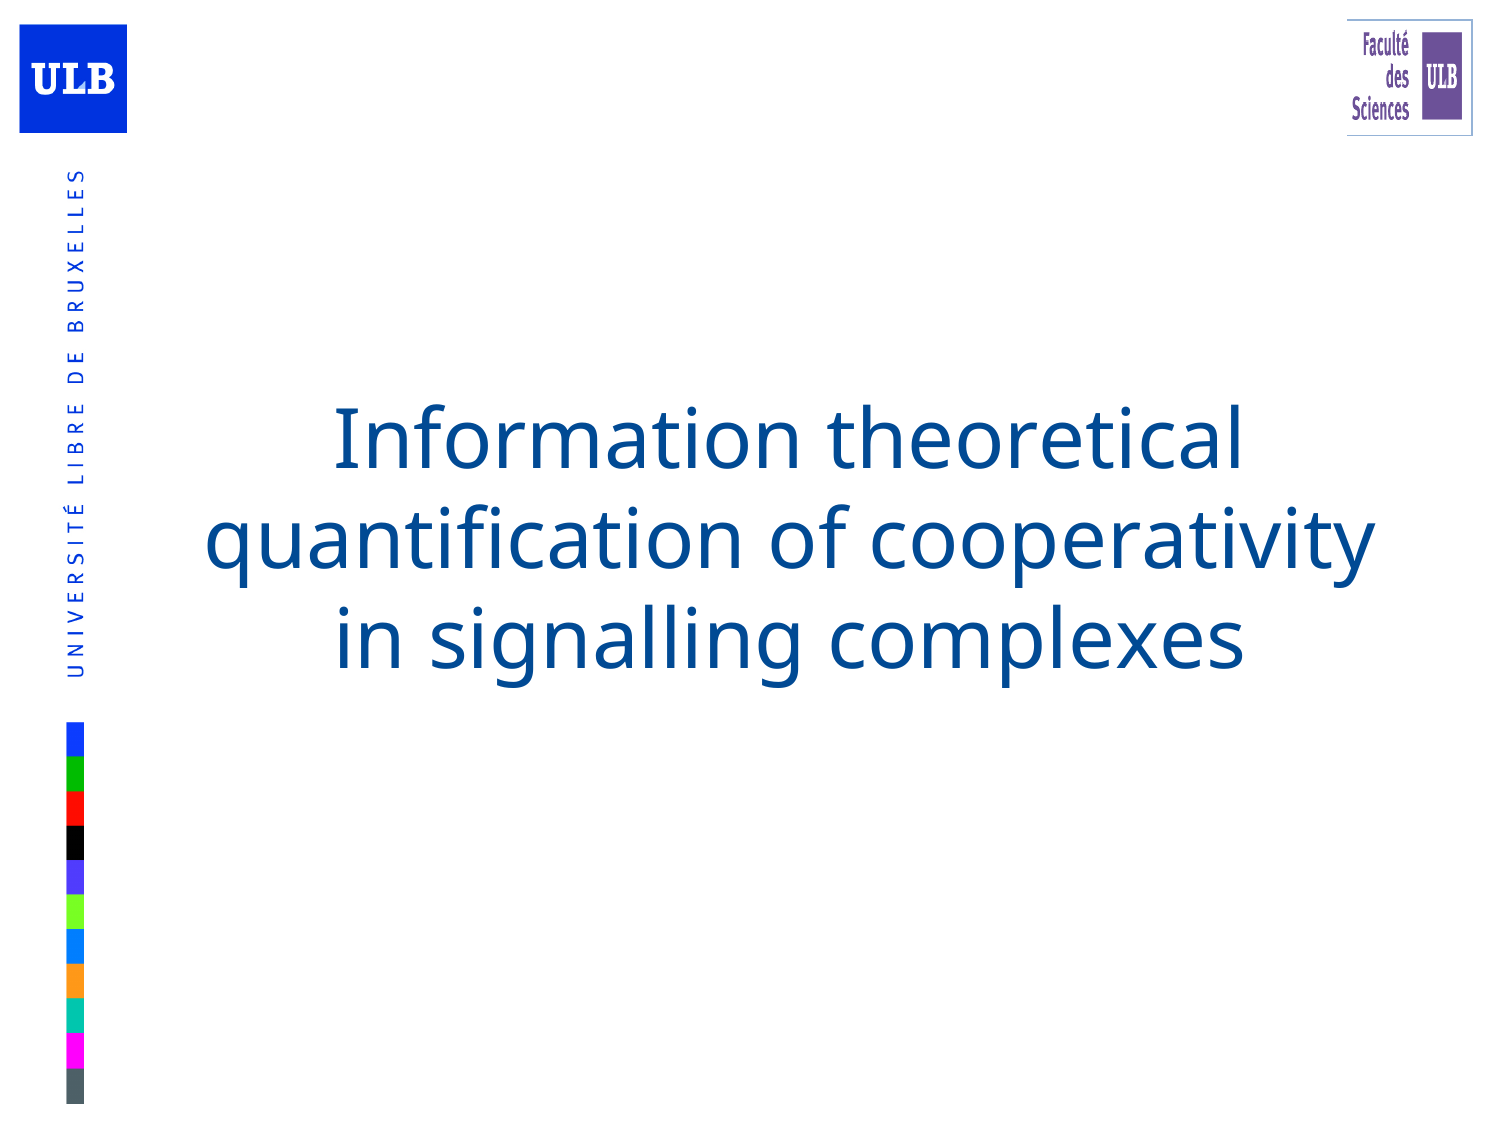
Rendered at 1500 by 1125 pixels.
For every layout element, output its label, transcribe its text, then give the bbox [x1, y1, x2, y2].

picture [0, 24, 151, 687]
title Information theoretical quantification of cooperativity in signalling complexes [188, 377, 1464, 619]
picture [67, 723, 84, 1103]
picture [1345, 21, 1471, 135]
